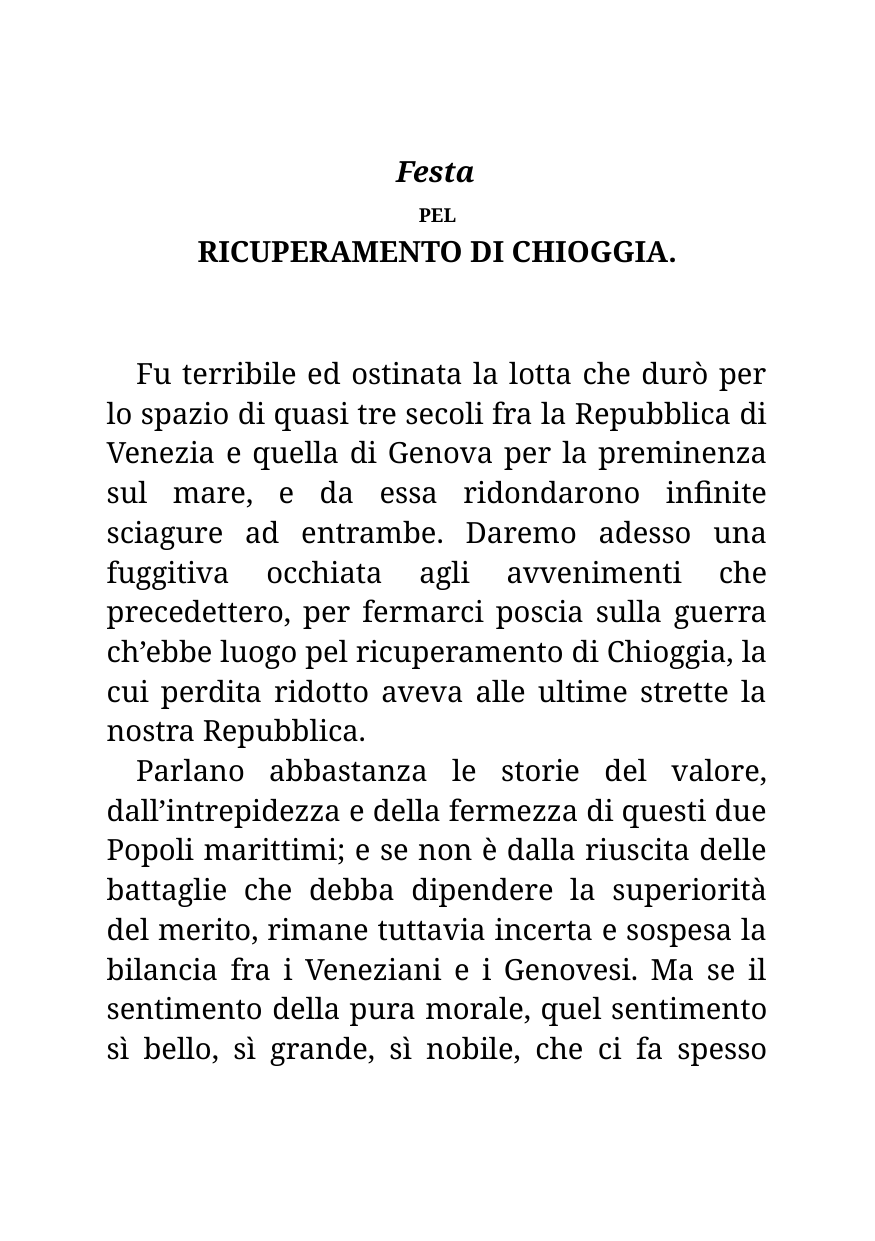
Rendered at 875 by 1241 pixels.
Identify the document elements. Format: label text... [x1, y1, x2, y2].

text Parlano abbastanza le storie del valore, dall’intrepidezza e della fermezza di questi due Popoli marittimi; e se non è dalla riuscita delle battaglie che debba dipendere la superiorità del merito, rimane tuttavia incerta e sospesa la bilancia fra i Veneziani e i Genovesi. Ma se il sentimento della pura morale, quel sentimento sì bello, sì grande, sì nobile, che ci fa spesso [106, 750, 768, 1068]
subtitle Festa pel RICUPERAMENTO DI CHIOGGIA. [106, 152, 768, 271]
text Fu terribile ed ostinata la lotta che durò per lo spazio di quasi tre secoli fra la Repubblica di Venezia e quella di Genova per la preminenza sul mare, e da essa ridondarono infinite sciagure ad entrambe. Daremo adesso una fuggitiva occhiata agli avvenimenti che precedettero, per fermarci poscia sulla guerra ch’ebbe luogo pel ricuperamento di Chioggia, la cui perdita ridotto aveva alle ultime strette la nostra Repubblica. [106, 353, 768, 750]
